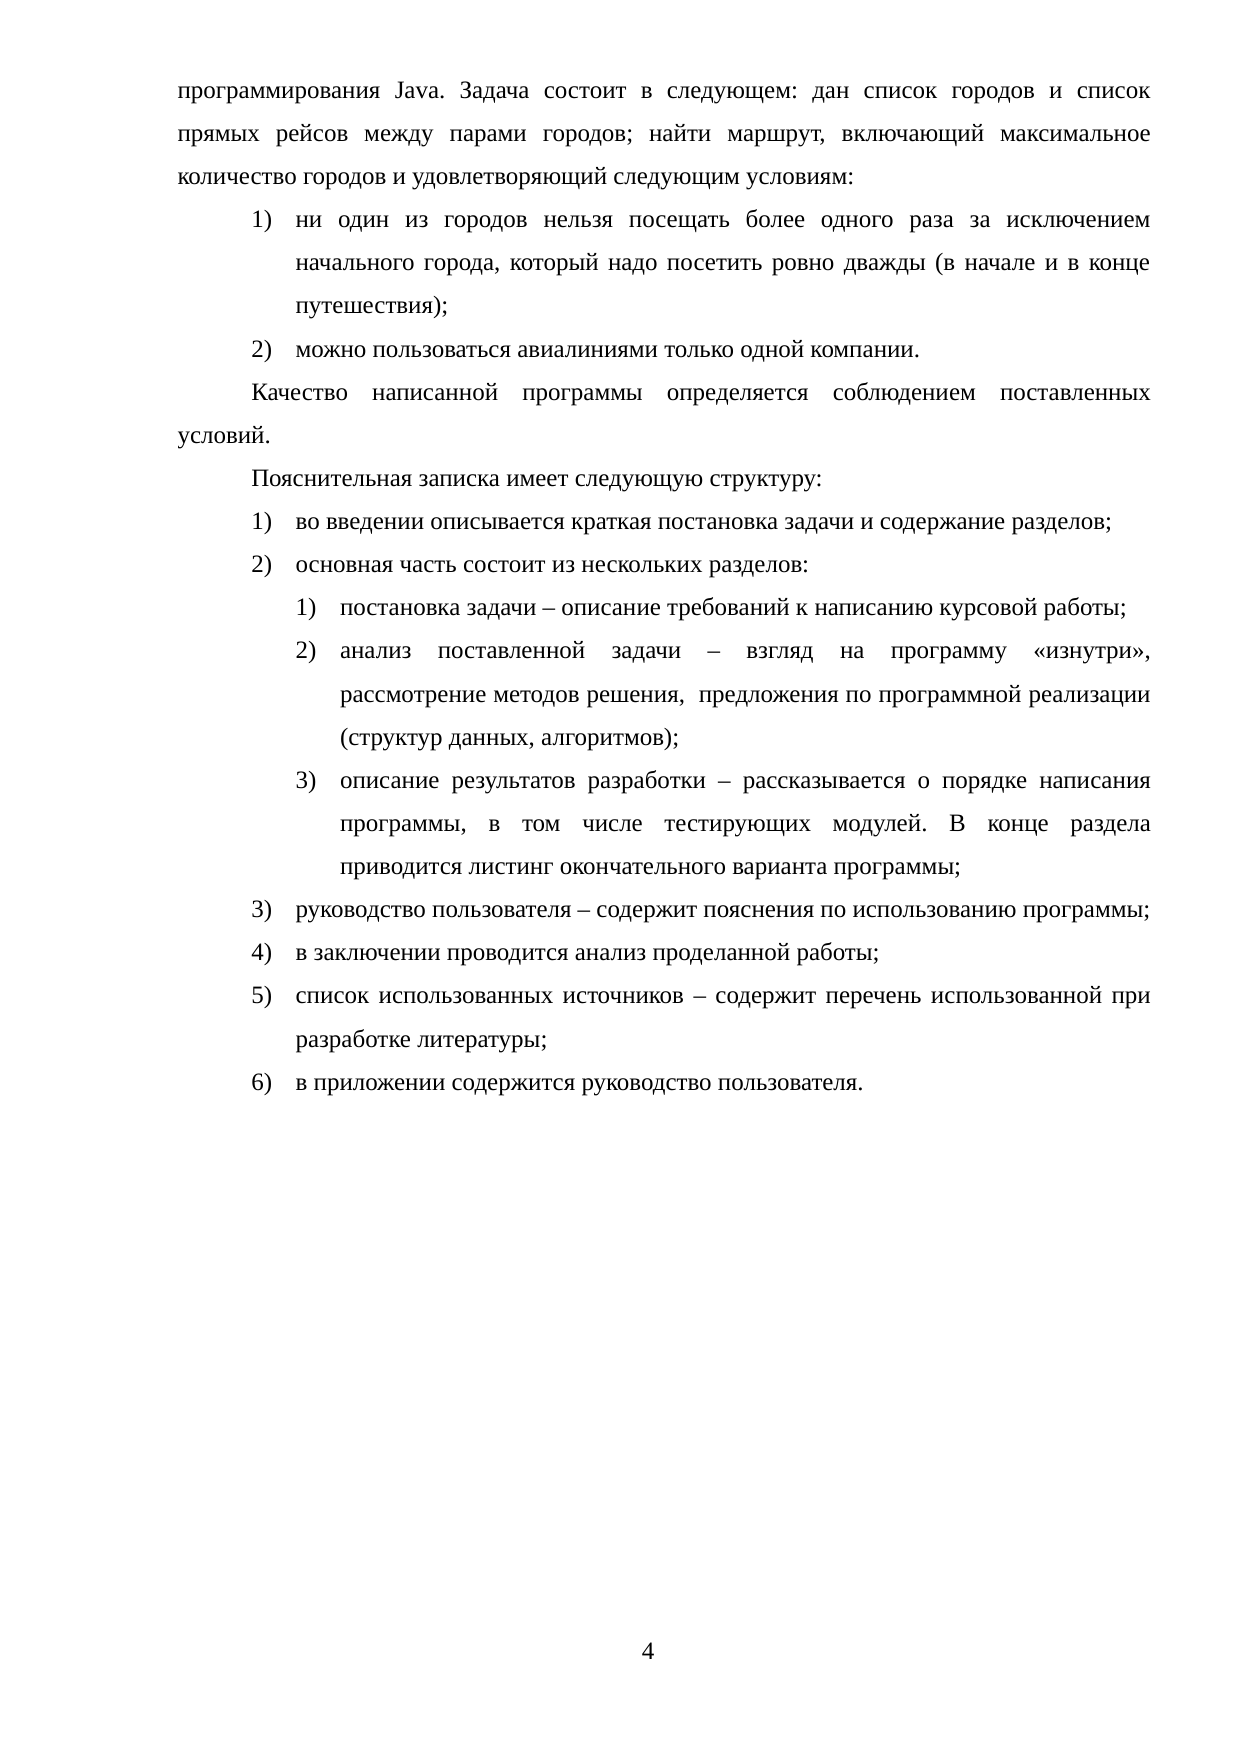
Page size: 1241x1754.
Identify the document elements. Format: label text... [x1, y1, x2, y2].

list в приложении содержится руководство пользователя. [251, 1067, 1152, 1096]
list описание результатов разработки – рассказывается о порядке написания программы, в том числе тестирующих модулей. В конце раздела приводится листинг окончательного варианта программы; [295, 765, 1152, 880]
text Качество написанной программы определяется соблюдением поставленных условий. [177, 377, 1152, 449]
text Пояснительная записка имеет следующую структуру: [177, 463, 1152, 492]
list в заключении проводится анализ проделанной работы; [251, 937, 1152, 966]
text программирования Java. Задача состоит в следующем: дан список городов и список прямых рейсов между парами городов; найти маршрут, включающий максимальное количество городов и удовлетворяющий следующим условиям: [177, 75, 1152, 190]
list можно пользоваться авиалиниями только одной компании. [251, 334, 1152, 362]
list постановка задачи – описание требований к написанию курсовой работы; [295, 592, 1152, 621]
list во введении описывается краткая постановка задачи и содержание разделов; [251, 506, 1152, 535]
list руководство пользователя – содержит пояснения по использованию программы; [251, 894, 1152, 923]
list список использованных источников – содержит перечень использованной при разработке литературы; [251, 981, 1152, 1052]
list анализ поставленной задачи – взгляд на программу «изнутри», рассмотрение методов решения, предложения по программной реализации (структур данных, алгоритмов); [295, 636, 1152, 751]
list основная часть состоит из нескольких разделов: [251, 549, 1152, 578]
list ни один из городов нельзя посещать более одного раза за исключением начального города, который надо посетить ровно дважды (в начале и в конце путешествия); [251, 204, 1152, 319]
